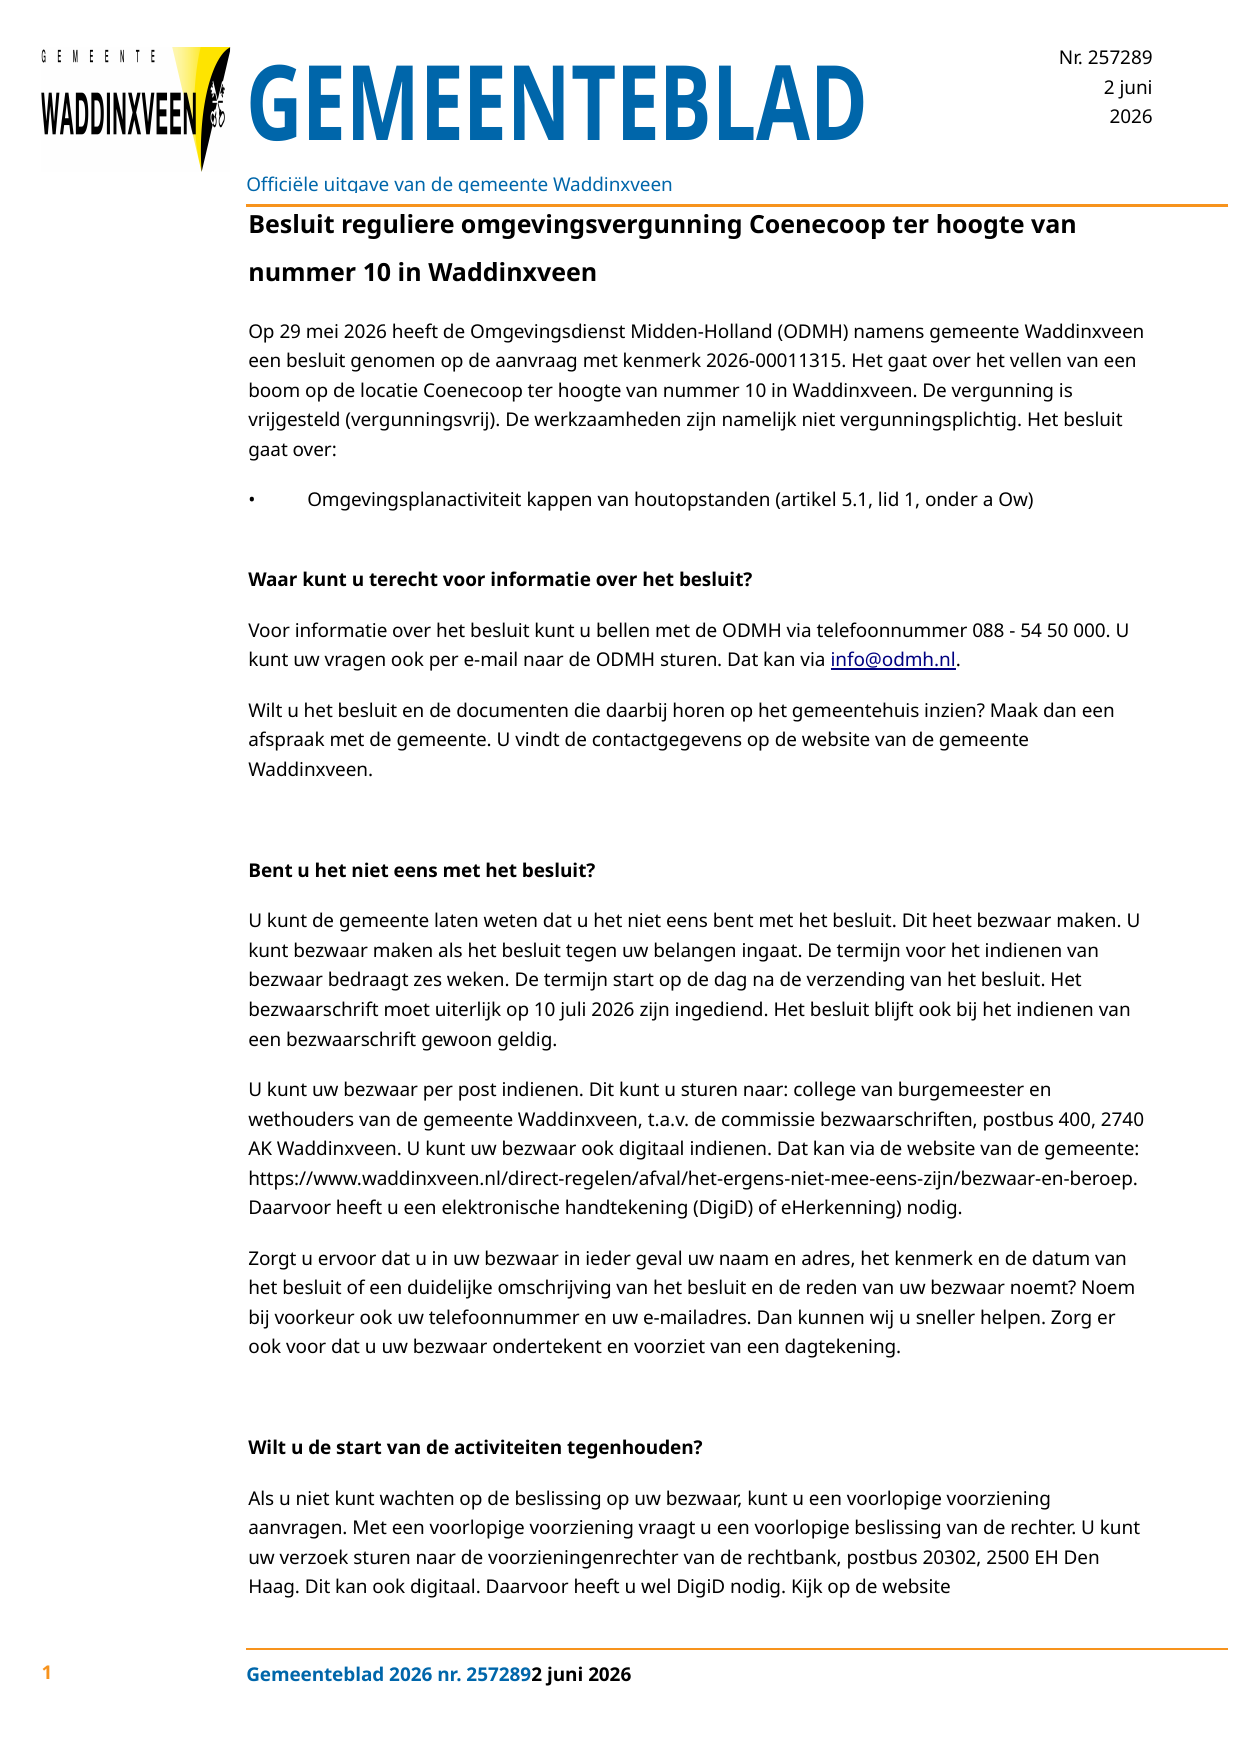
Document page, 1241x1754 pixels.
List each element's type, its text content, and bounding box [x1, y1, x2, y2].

text Bent u het niet eens met het besluit? [248, 857, 1152, 883]
text Als u niet kunt wachten op de beslissing op uw bezwaar, kunt u een voorlopige voorziening aanvragen. Met een voorlopige voorziening vraagt u een voorlopige beslissing van de rechter. U kunt uw verzoek sturen naar de voorzieningenrechter van de rechtbank, postbus 20302, 2500 EH Den Haag. Dit kan ook digitaal. Daarvoor heeft u wel DigiD nodig. Kijk op de website [248, 1485, 1152, 1599]
text Wilt u de start van de activiteiten tegenhouden? [248, 1434, 1152, 1460]
text Waar kunt u terecht voor informatie over het besluit? [248, 567, 1152, 592]
text Zorgt u ervoor dat u in uw bezwaar in ieder geval uw naam en adres, het kenmerk en de datum van het besluit of een duidelijke omschrijving van het besluit en de reden van uw bezwaar noemt? Noem bij voorkeur ook uw telefoonnummer en uw e-mailadres. Dan kunnen wij u sneller helpen. Zorg er ook voor dat u uw bezwaar ondertekent en voorziet van een dagtekening. [248, 1245, 1152, 1359]
text Besluit reguliere omgevingsvergunning Coenecoop ter hoogte van nummer 10 in Waddinxveen [248, 207, 1152, 288]
text Voor informatie over het besluit kunt u bellen met de ODMH via telefoonnummer 088 - 54 50 000. U kunt uw vragen ook per e-mail naar de ODMH sturen. Dat kan via info@odmh.nl. [248, 617, 1152, 672]
list Omgevingsplanactiviteit kappen van houtopstanden (artikel 5.1, lid 1, onder a Ow) [248, 487, 1152, 512]
text U kunt de gemeente laten weten dat u het niet eens bent met het besluit. Dit heet bezwaar maken. U kunt bezwaar maken als het besluit tegen uw belangen ingaat. De termijn voor het indienen van bezwaar bedraagt zes weken. De termijn start op de dag na de verzending van het besluit. Het bezwaarschrift moet uiterlijk op 10 juli 2026 zijn ingediend. Het besluit blijft ook bij het indienen van een bezwaarschrift gewoon geldig. [248, 907, 1152, 1052]
text Wilt u het besluit en de documenten die daarbij horen op het gemeentehuis inzien? Maak dan een afspraak met de gemeente. U vindt de contactgegevens op de website van de gemeente Waddinxveen. [248, 697, 1152, 782]
picture [41, 47, 231, 172]
text U kunt uw bezwaar per post indienen. Dit kunt u sturen naar: college van burgemeester en wethouders van de gemeente Waddinxveen, t.a.v. de commissie bezwaarschriften, postbus 400, 2740 AK Waddinxveen. U kunt uw bezwaar ook digitaal indienen. Dat kan via de website van de gemeente: https://www.waddinxveen.nl/direct-regelen/afval/het-ergens-niet-mee-eens-zijn/bezwaar-en-beroep. Daarvoor heeft u een elektronische handtekening (DigiD) of eHerkenning) nodig. [248, 1076, 1152, 1220]
text Op 29 mei 2026 heeft de Omgevingsdienst Midden-Holland (ODMH) namens gemeente Waddinxveen een besluit genomen op de aanvraag met kenmerk 2026-00011315. Het gaat over het vellen van een boom op de locatie Coenecoop ter hoogte van nummer 10 in Waddinxveen. De vergunning is vrijgesteld (vergunningsvrij). De werkzaamheden zijn namelijk niet vergunningsplichtig. Het besluit gaat over: [248, 318, 1152, 462]
